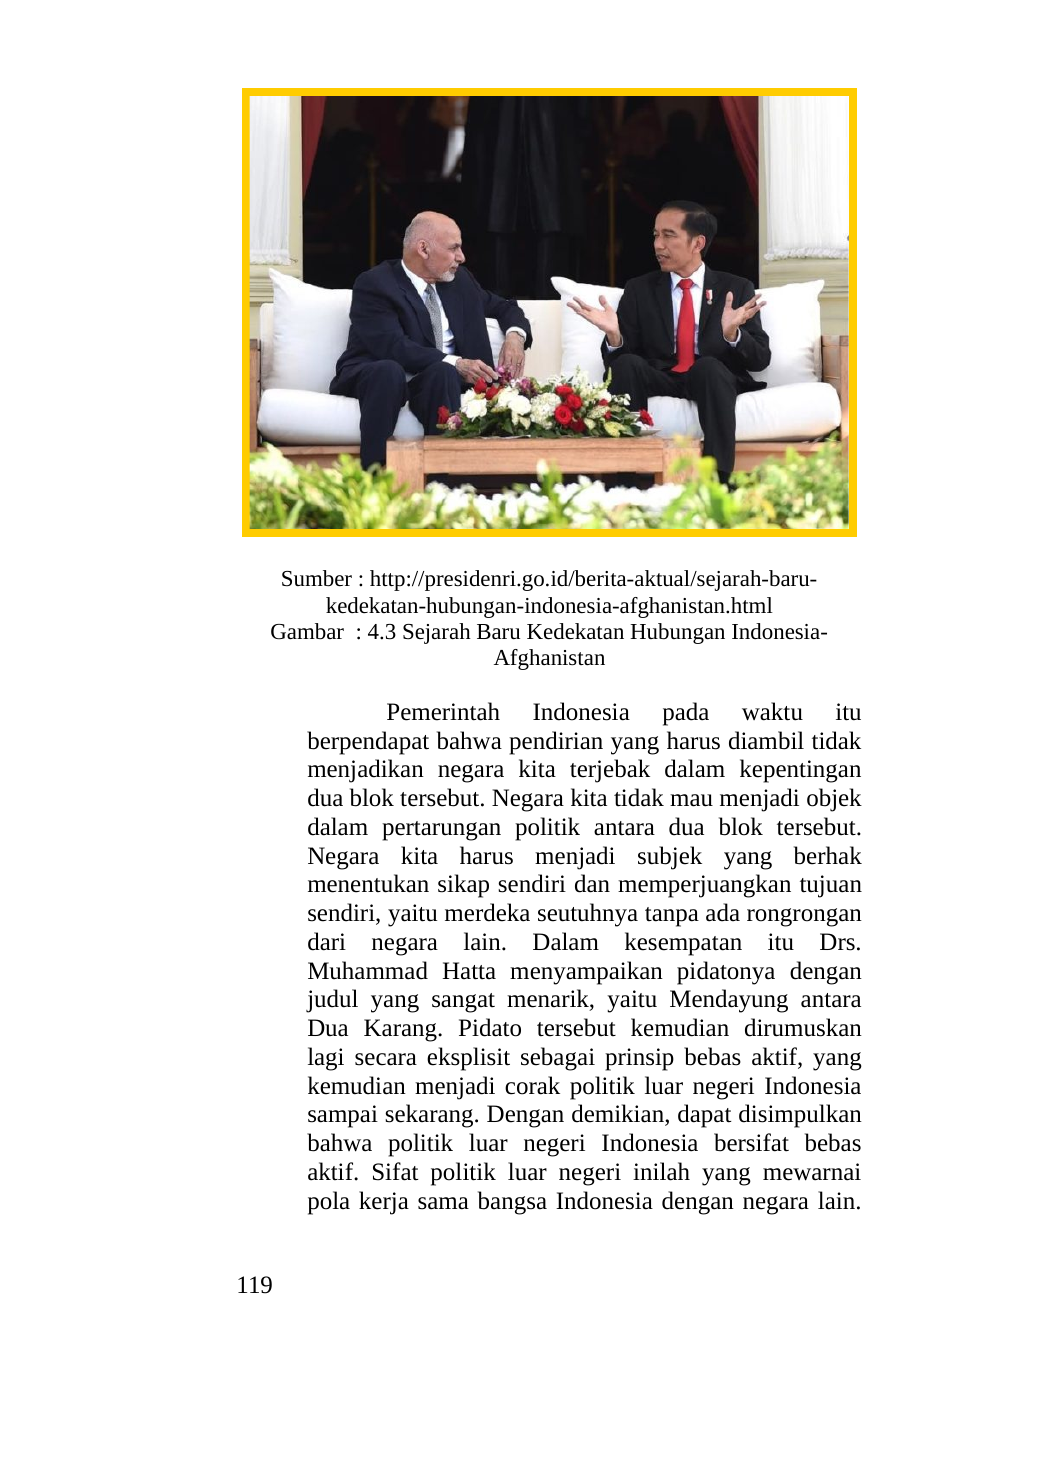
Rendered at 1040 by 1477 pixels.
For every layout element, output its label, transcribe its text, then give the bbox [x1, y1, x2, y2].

text Pemerintah Indonesia pada waktu itu berpendapat bahwa pendirian yang harus diambil tidak menjadikan negara kita terjebak dalam kepentingan dua blok tersebut. Negara kita tidak mau menjadi objek dalam pertarungan politik antara dua blok tersebut. Negara kita harus menjadi subjek yang berhak menentukan sikap sendiri dan memperjuangkan tujuan sendiri, yaitu merdeka seutuhnya tanpa ada rongrongan dari negara lain. Dalam kesempatan itu Drs. Muhammad Hatta menyampaikan pidatonya dengan judul yang sangat menarik, yaitu Mendayung antara Dua Karang. Pidato tersebut kemudian dirumuskan lagi secara eksplisit sebagai prinsip bebas aktif, yang kemudian menjadi corak politik luar negeri Indonesia sampai sekarang. Dengan demikian, dapat disimpulkan bahwa politik luar negeri Indonesia bersifat bebas aktif. Sifat politik luar negeri inilah yang mewarnai pola kerja sama bangsa Indonesia dengan negara lain. [307, 697, 862, 1214]
text Sumber : http://presidenri.go.id/berita-aktual/sejarah-baru-kedekatan-hubungan-indonesia-afghanistan.html [236, 565, 862, 618]
text Gambar : 4.3 Sejarah Baru Kedekatan Hubungan Indonesia-Afghanistan [236, 618, 862, 671]
picture [249, 96, 849, 529]
